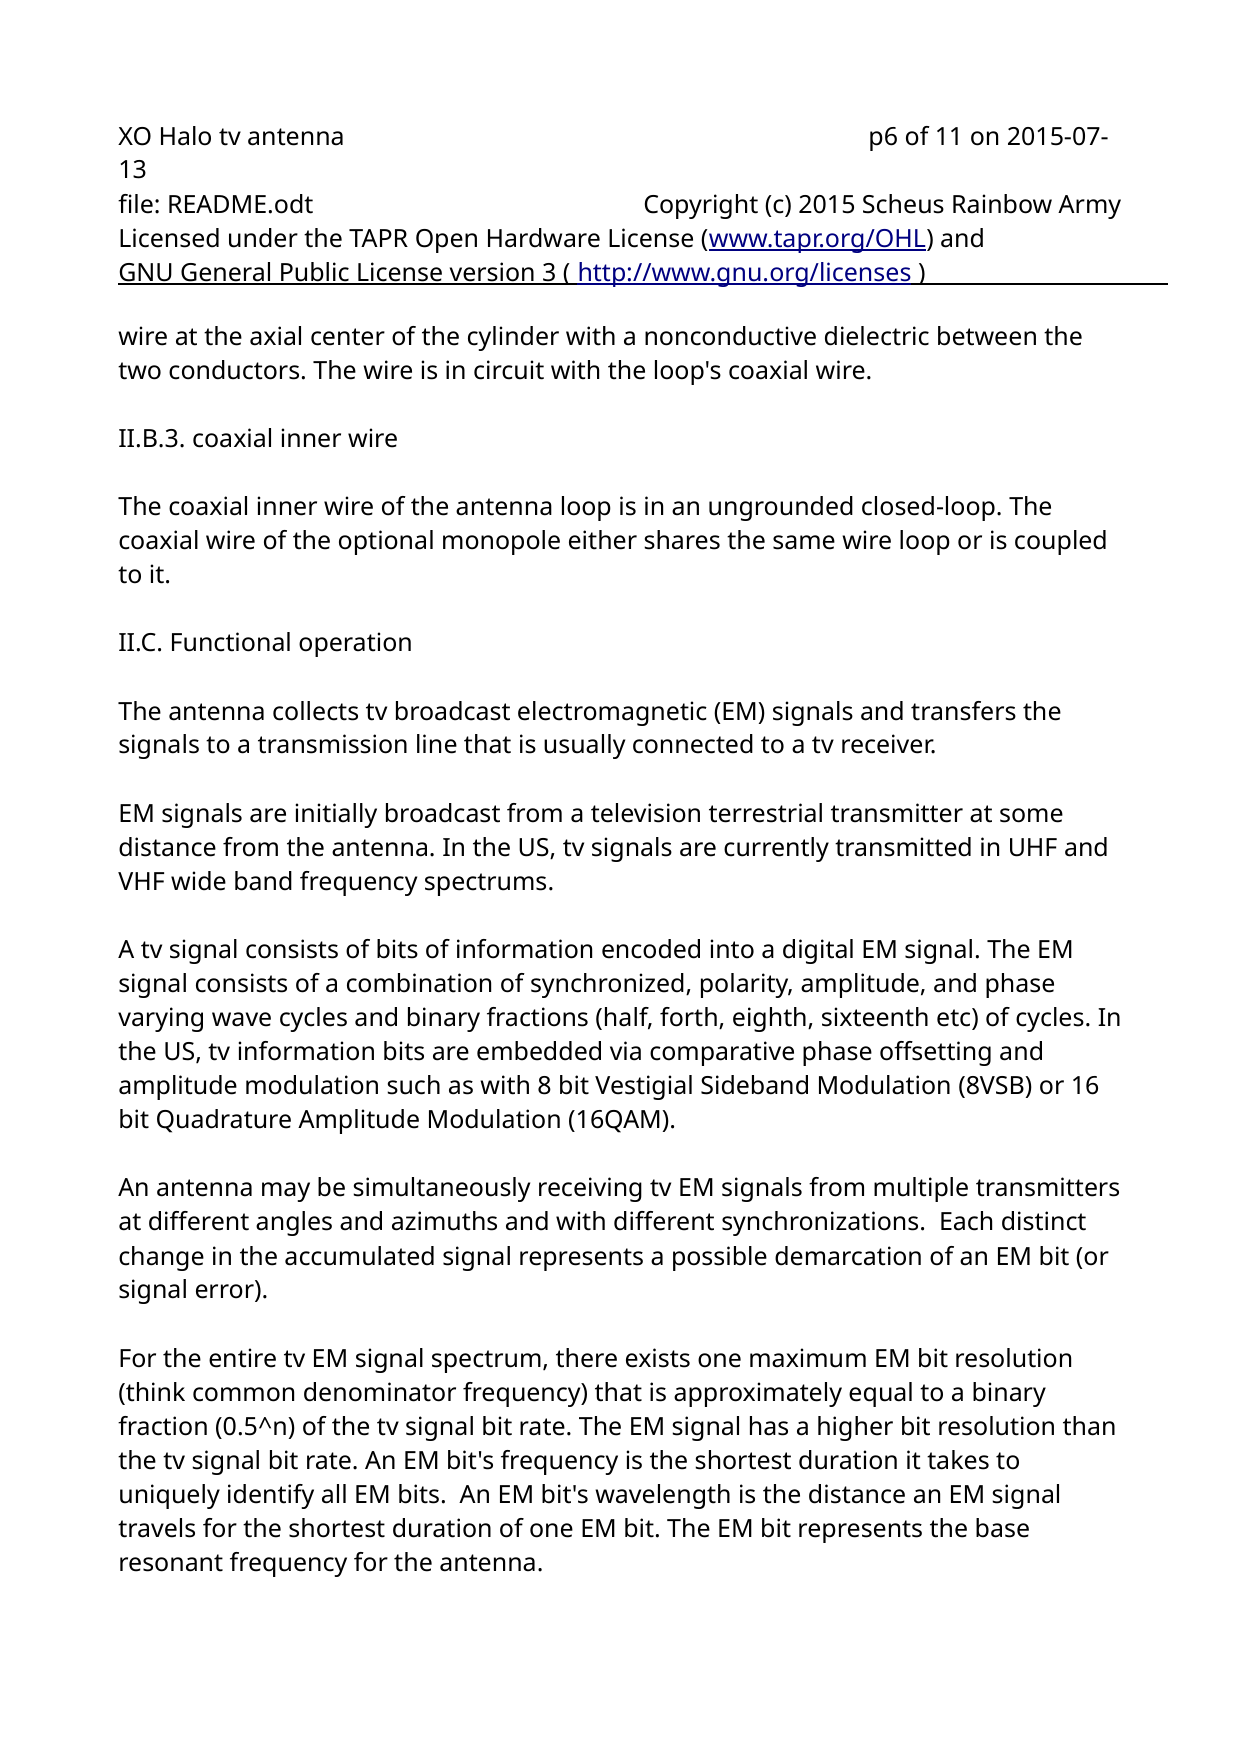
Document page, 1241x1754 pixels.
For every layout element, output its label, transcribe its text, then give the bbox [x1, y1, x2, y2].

text For the entire tv EM signal spectrum, there exists one maximum EM bit resolution (think common denominator frequency) that is approximately equal to a binary fraction (0.5^n) of the tv signal bit rate. The EM signal has a higher bit resolution than the tv signal bit rate. An EM bit's frequency is the shortest duration it takes to uniquely identify all EM bits. An EM bit's wavelength is the distance an EM signal travels for the shortest duration of one EM bit. The EM bit represents the base resonant frequency for the antenna. [118, 1340, 1122, 1579]
text wire at the axial center of the cylinder with a nonconductive dielectric between the two conductors. The wire is in circuit with the loop's coaxial wire. [118, 318, 1122, 387]
text A tv signal consists of bits of information encoded into a digital EM signal. The EM signal consists of a combination of synchronized, polarity, amplitude, and phase varying wave cycles and binary fractions (half, forth, eighth, sixteenth etc) of cycles. In the US, tv information bits are embedded via comparative phase offsetting and amplitude modulation such as with 8 bit Vestigial Sideband Modulation (8VSB) or 16 bit Quadrature Amplitude Modulation (16QAM). [118, 932, 1122, 1136]
text EM signals are initially broadcast from a television terrestrial transmitter at some distance from the antenna. In the US, tv signals are currently transmitted in UHF and VHF wide band frequency spectrums. [118, 795, 1122, 897]
text II.C. Functional operation [118, 625, 1122, 659]
text An antenna may be simultaneously receiving tv EM signals from multiple transmitters at different angles and azimuths and with different synchronizations. Each distinct change in the accumulated signal represents a possible demarcation of an EM bit (or signal error). [118, 1170, 1122, 1306]
text The coaxial inner wire of the antenna loop is in an ungrounded closed-loop. The coaxial wire of the optional monopole either shares the same wire loop or is coupled to it. [118, 489, 1122, 591]
text II.B.3. coaxial inner wire [118, 421, 1122, 455]
text The antenna collects tv broadcast electromagnetic (EM) signals and transfers the signals to a transmission line that is usually connected to a tv receiver. [118, 693, 1122, 761]
